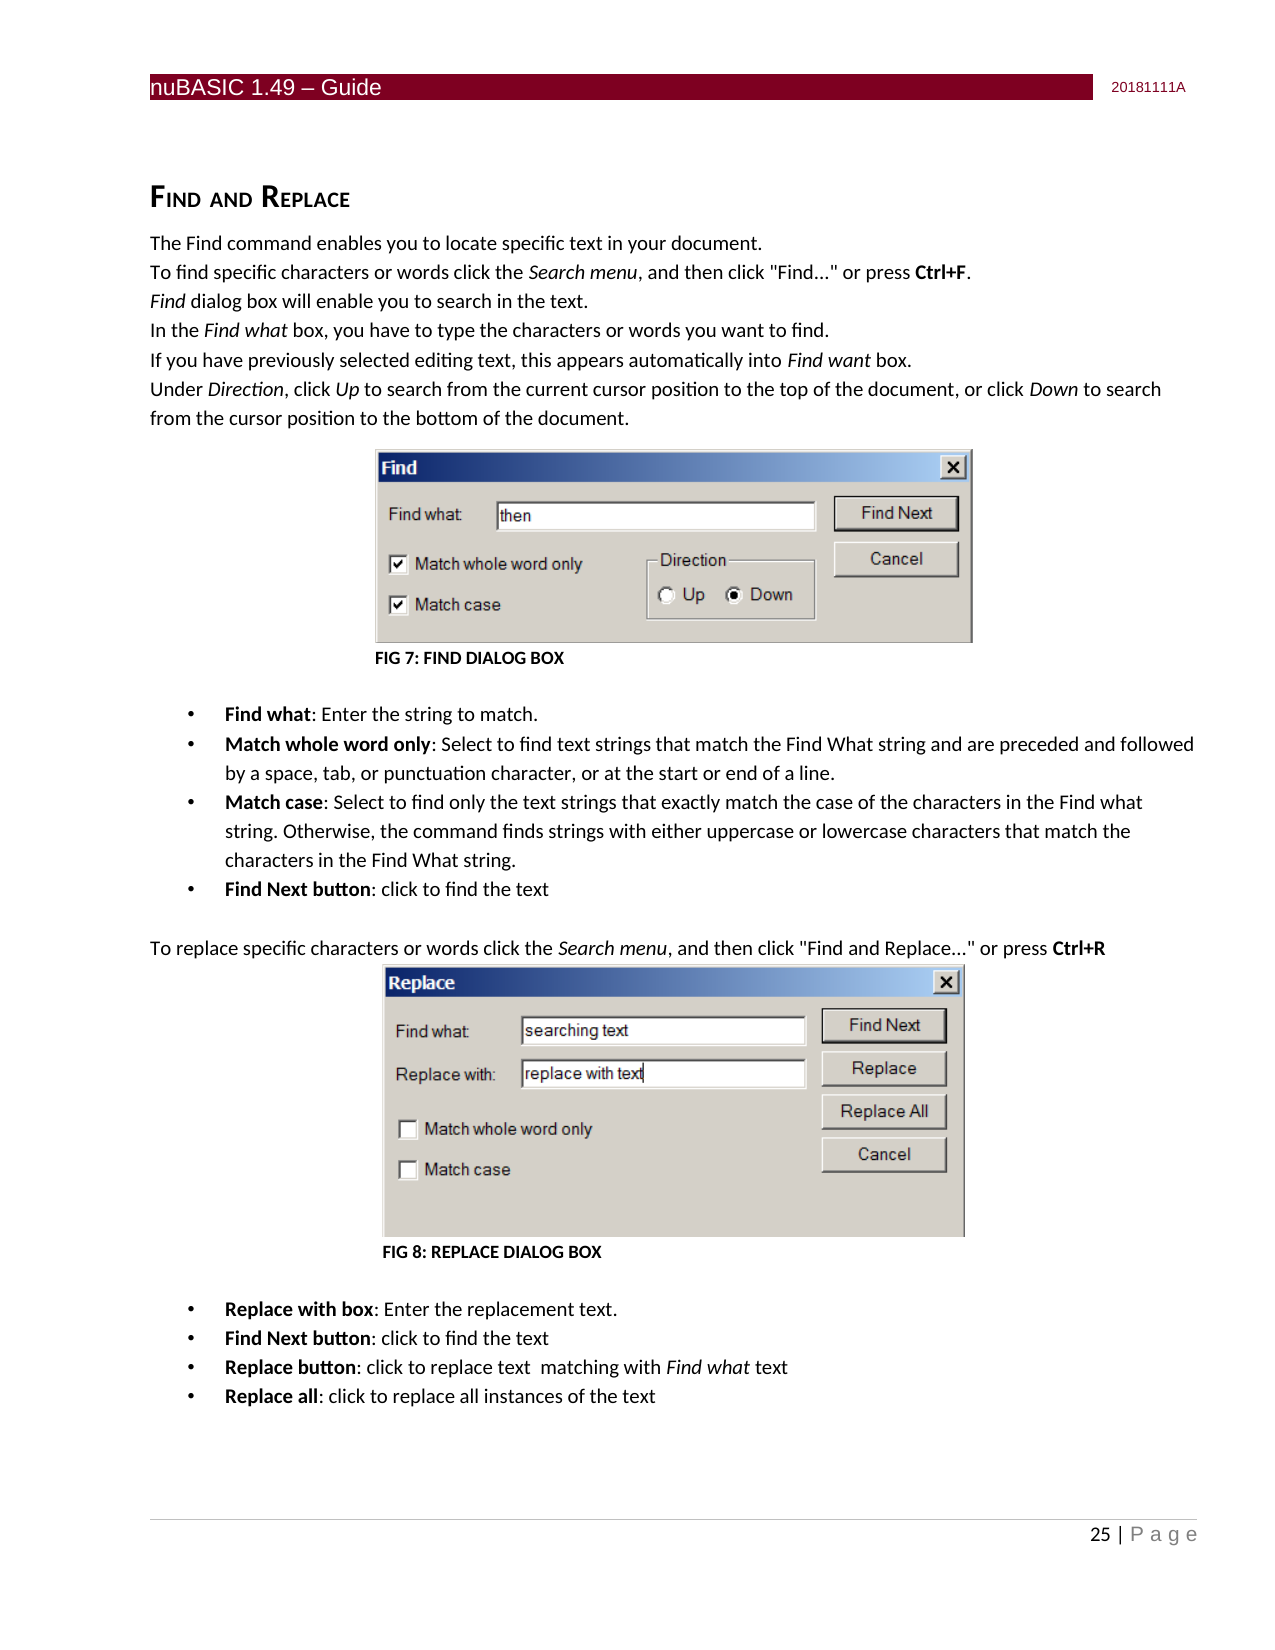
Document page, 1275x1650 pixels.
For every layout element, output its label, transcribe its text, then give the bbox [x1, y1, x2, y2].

subtitle Find and Replace [150, 175, 1197, 216]
text In the Find what box, you have to type the characters or words you want to find. [150, 318, 1197, 343]
list Find what: Enter the string to match. [187, 702, 1197, 727]
text The Find command enables you to locate specific text in your document. [150, 230, 1197, 256]
list Replace with box: Enter the replacement text. [187, 1296, 1197, 1321]
text Under Direction, click Up to search from the current cursor position to the top of the document, or click Down to search from the cursor position to the bottom of the document. [150, 376, 1197, 431]
text Find dialog box will enable you to search in the text. [150, 288, 1197, 314]
text To find specific characters or words click the Search menu, and then click "Find..." or press Ctrl+F. [150, 259, 1197, 285]
text If you have previously selected editing text, this appears automatically into Find want box. [150, 347, 1197, 372]
list Match whole word only: Select to find text strings that match the Find What string and are preceded and followed by a space, tab, or punctuation character, or at the start or end of a line. [187, 731, 1197, 785]
list Match case: Select to find only the text strings that exactly match the case of the characters in the Find what string. Otherwise, the command finds strings with either uppercase or lowercase characters that match the characters in the Find What string. [187, 789, 1197, 873]
text Fig 8: Replace dialog box [382, 1237, 965, 1263]
list Find Next button: click to find the text [187, 877, 1197, 902]
list Replace button: click to replace text matching with Find what text [187, 1354, 1197, 1380]
text Fig 7: Find dialog box [375, 643, 972, 669]
list Find Next button: click to find the text [187, 1325, 1197, 1351]
text To replace specific characters or words click the Search menu, and then click "Find and Replace..." or press Ctrl+R [150, 935, 1197, 960]
list Replace all: click to replace all instances of the text [187, 1383, 1197, 1409]
